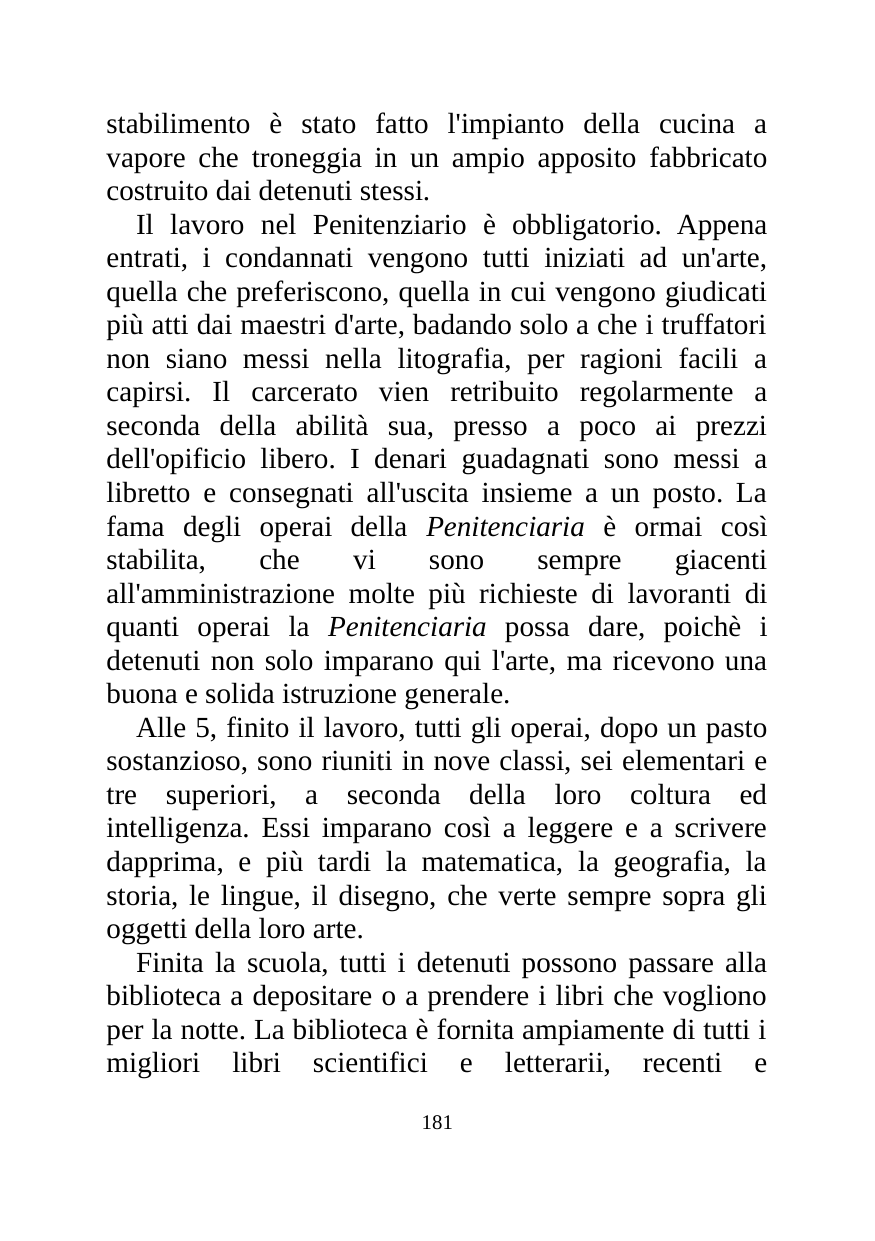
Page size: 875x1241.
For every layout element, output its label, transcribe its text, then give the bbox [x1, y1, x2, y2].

text stabilimento è stato fatto l'impianto della cucina a vapore che troneggia in un ampio apposito fabbricato costruito dai detenuti stessi. [106, 106, 768, 207]
text Alle 5, finito il lavoro, tutti gli operai, dopo un pasto sostanzioso, sono riuniti in nove classi, sei elementari e tre superiori, a seconda della loro coltura ed intelligenza. Essi imparano così a leggere e a scrivere dapprima, e più tardi la matematica, la geografia, la storia, le lingue, il disegno, che verte sempre sopra gli oggetti della loro arte. [106, 710, 768, 945]
text Il lavoro nel Penitenziario è obbligatorio. Appena entrati, i condannati vengono tutti iniziati ad un'arte, quella che preferiscono, quella in cui vengono giudicati più atti dai maestri d'arte, badando solo a che i truffatori non siano messi nella litografia, per ragioni facili a capirsi. Il carcerato vien retribuito regolarmente a seconda della abilità sua, presso a poco ai prezzi dell'opificio libero. I denari guadagnati sono messi a libretto e consegnati all'uscita insieme a un posto. La fama degli operai della Penitenciaria è ormai così stabilita, che vi sono sempre giacenti all'amministrazione molte più richieste di lavoranti di quanti operai la Penitenciaria possa dare, poichè i detenuti non solo imparano qui l'arte, ma ricevono una buona e solida istruzione generale. [106, 207, 768, 710]
text Finita la scuola, tutti i detenuti possono passare alla biblioteca a depositare o a prendere i libri che vogliono per la notte. La biblioteca è fornita ampiamente di tutti i migliori libri scientifici e letterarii, recenti e [106, 945, 768, 1079]
